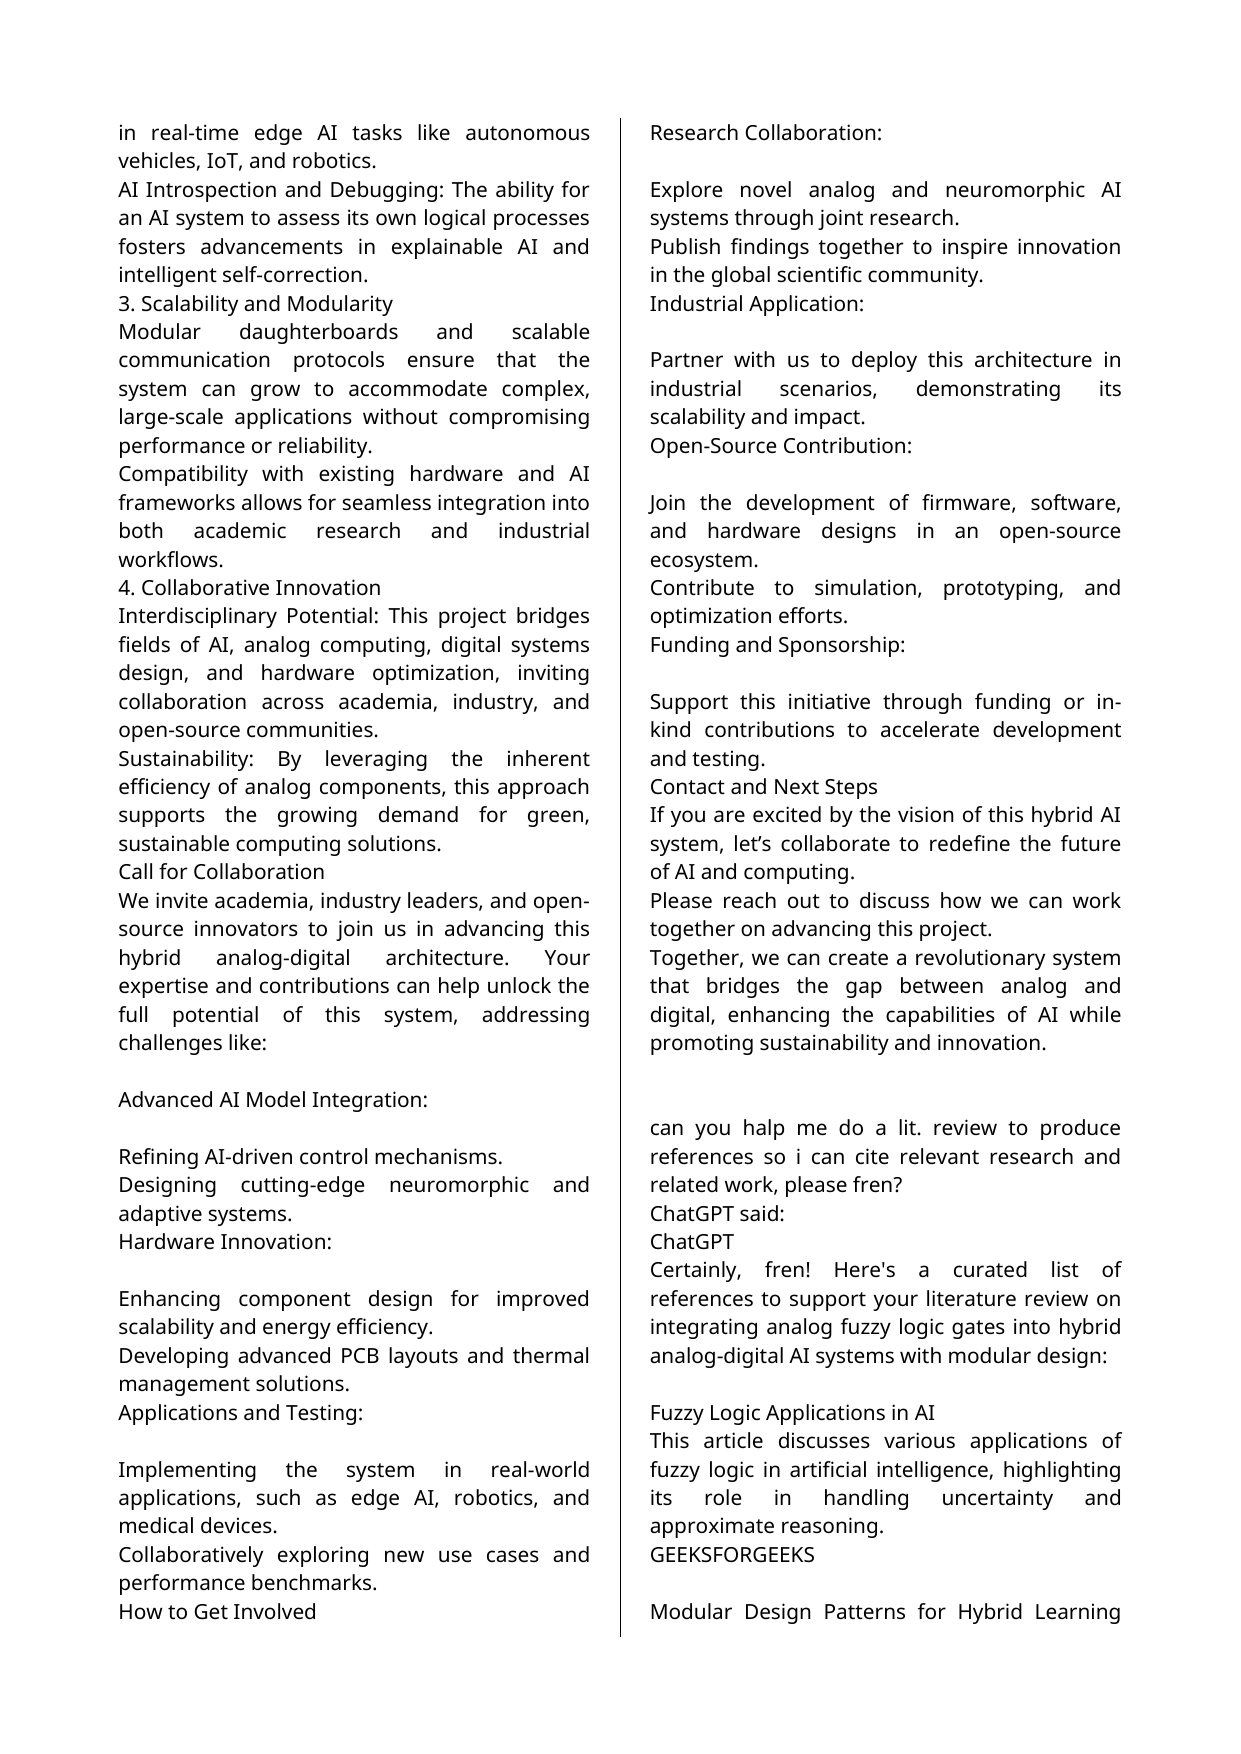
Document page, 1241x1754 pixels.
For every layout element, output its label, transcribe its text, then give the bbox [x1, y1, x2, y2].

text Collaboratively exploring new use cases and performance benchmarks. [118, 1540, 591, 1597]
text Refining AI-driven control mechanisms. [118, 1142, 591, 1170]
text Research Collaboration: [649, 118, 1122, 147]
text Developing advanced PCB layouts and thermal management solutions. [118, 1341, 591, 1398]
text Certainly, fren! Here's a curated list of references to support your literature review on integrating analog fuzzy logic gates into hybrid analog-digital AI systems with modular design: [649, 1256, 1122, 1369]
text can you halp me do a lit. review to produce references so i can cite relevant research and related work, please fren? [649, 1113, 1122, 1199]
text 4. Collaborative Innovation [118, 573, 591, 602]
text Contribute to simulation, prototyping, and optimization efforts. [649, 573, 1122, 630]
text Implementing the system in real-world applications, such as edge AI, robotics, and medical devices. [118, 1455, 591, 1540]
text Modular daughterboards and scalable communication protocols ensure that the system can grow to accommodate complex, large-scale applications without compromising performance or reliability. [118, 317, 591, 459]
text Partner with us to deploy this architecture in industrial scenarios, demonstrating its scalability and impact. [649, 346, 1122, 431]
text Compatibility with existing hardware and AI frameworks allows for seamless integration into both academic research and industrial workflows. [118, 459, 591, 573]
text If you are excited by the vision of this hybrid AI system, let’s collaborate to redefine the future of AI and computing. [649, 801, 1122, 886]
text Enhancing component design for improved scalability and energy efficiency. [118, 1284, 591, 1341]
text Publish findings together to inspire innovation in the global scientific community. [649, 232, 1122, 289]
text ChatGPT said: [649, 1199, 1122, 1227]
text Support this initiative through funding or in-kind contributions to accelerate development and testing. [649, 687, 1122, 772]
text 3. Scalability and Modularity [118, 289, 591, 317]
text Open-Source Contribution: [649, 431, 1122, 459]
text We invite academia, industry leaders, and open-source innovators to join us in advancing this hybrid analog-digital architecture. Your expertise and contributions can help unlock the full potential of this system, addressing challenges like: [118, 886, 591, 1057]
text Explore novel analog and neuromorphic AI systems through joint research. [649, 175, 1122, 232]
text Contact and Next Steps [649, 772, 1122, 801]
text ChatGPT [649, 1227, 1122, 1256]
text Applications and Testing: [118, 1398, 591, 1426]
text Call for Collaboration [118, 857, 591, 886]
text Hardware Innovation: [118, 1227, 591, 1256]
text Join the development of firmware, software, and hardware designs in an open-source ecosystem. [649, 488, 1122, 573]
text Interdisciplinary Potential: This project bridges fields of AI, analog computing, digital systems design, and hardware optimization, inviting collaboration across academia, industry, and open-source communities. [118, 602, 591, 744]
text Designing cutting-edge neuromorphic and adaptive systems. [118, 1170, 591, 1227]
text GEEKSFORGEEKS [649, 1540, 1122, 1568]
text Sustainability: By leveraging the inherent efficiency of analog components, this approach supports the growing demand for green, sustainable computing solutions. [118, 744, 591, 857]
text AI Introspection and Debugging: The ability for an AI system to assess its own logical processes fosters advancements in explainable AI and intelligent self-correction. [118, 175, 591, 289]
text Fuzzy Logic Applications in AI [649, 1398, 1122, 1426]
text Modular Design Patterns for Hybrid Learning [649, 1597, 1122, 1625]
text in real-time edge AI tasks like autonomous vehicles, IoT, and robotics. [118, 118, 591, 175]
text Industrial Application: [649, 289, 1122, 317]
text Funding and Sponsorship: [649, 630, 1122, 658]
text How to Get Involved [118, 1597, 591, 1625]
text Together, we can create a revolutionary system that bridges the gap between analog and digital, enhancing the capabilities of AI while promoting sustainability and innovation. [649, 943, 1122, 1057]
text This article discusses various applications of fuzzy logic in artificial intelligence, highlighting its role in handling uncertainty and approximate reasoning. [649, 1426, 1122, 1540]
text Advanced AI Model Integration: [118, 1085, 591, 1113]
text Please reach out to discuss how we can work together on advancing this project. [649, 886, 1122, 943]
